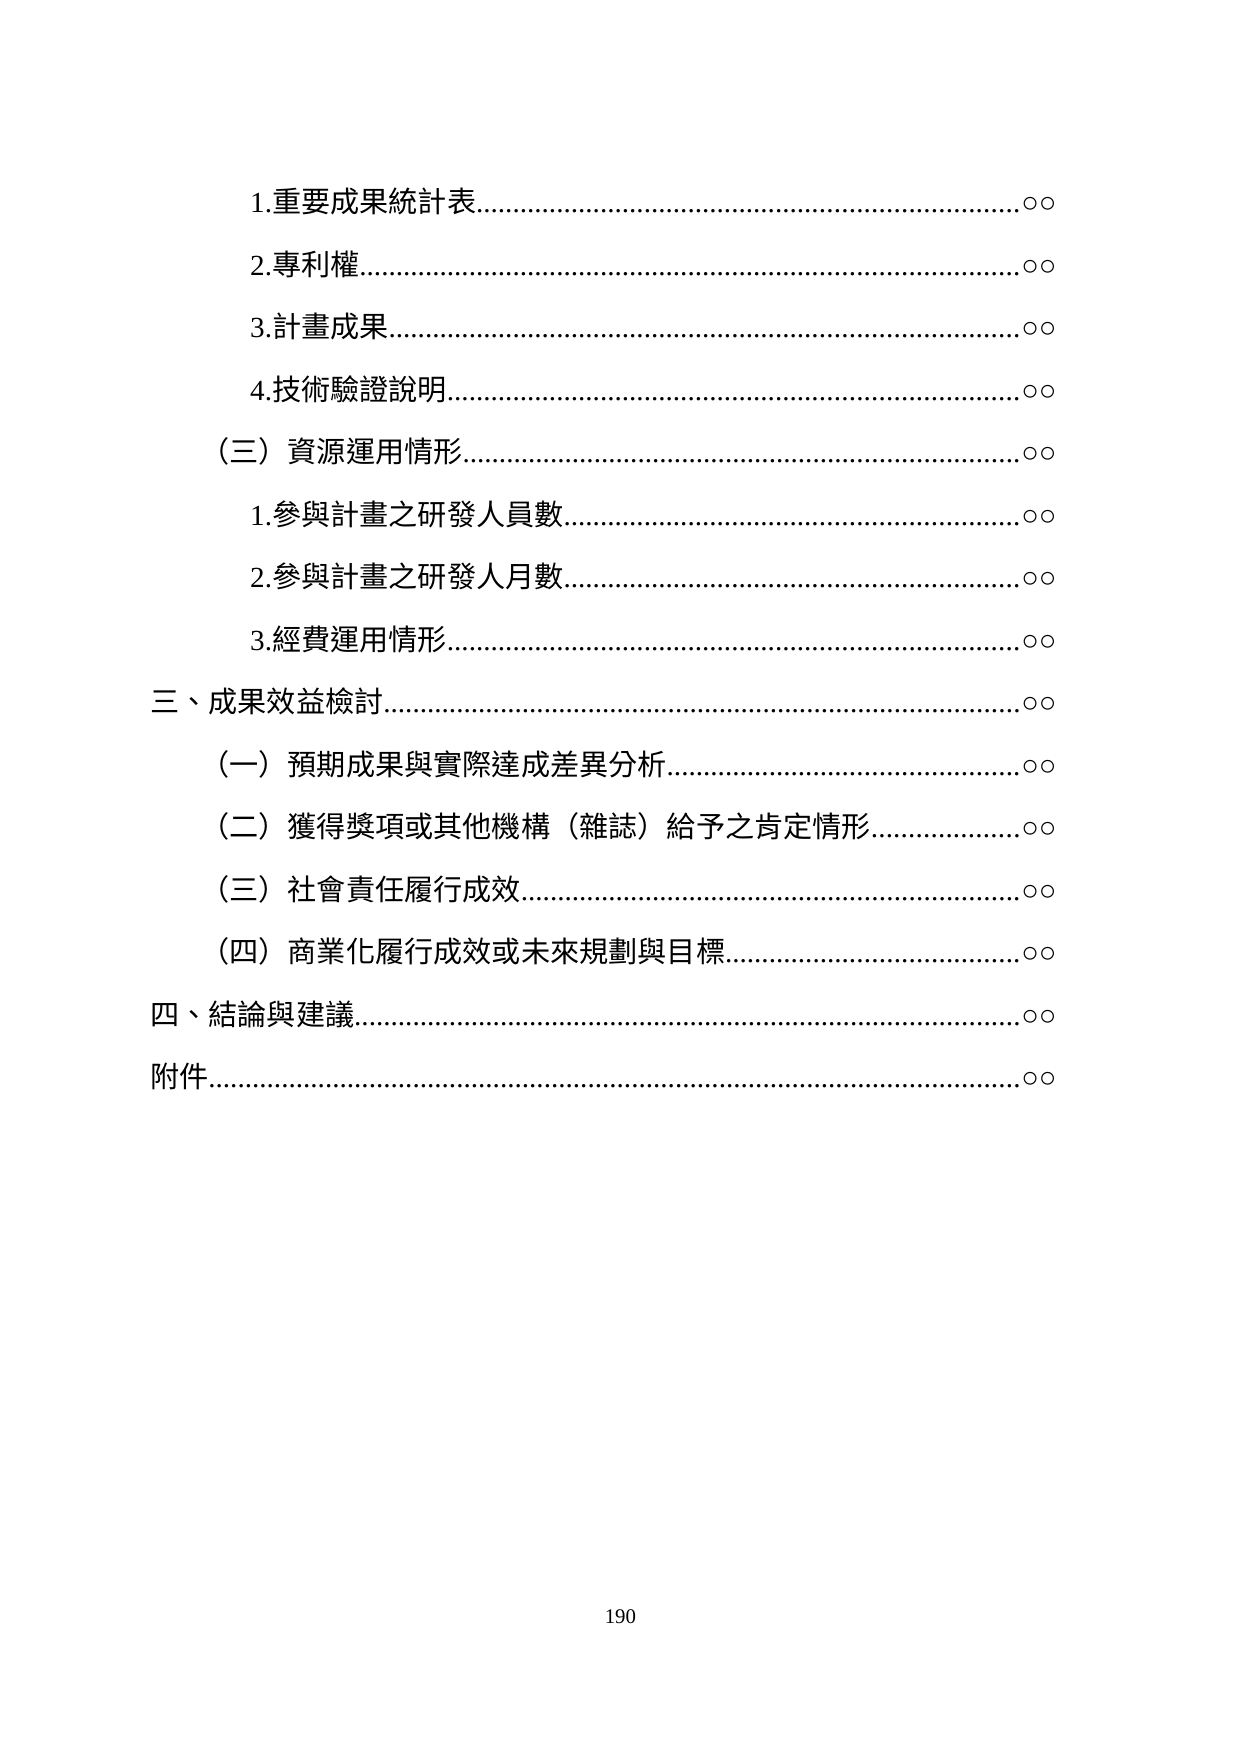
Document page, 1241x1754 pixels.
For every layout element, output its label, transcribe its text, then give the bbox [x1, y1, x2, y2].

text 四、結論與建議 ○○ [150, 971, 1090, 1033]
text 1.重要成果統計表 ○○ [250, 158, 1090, 221]
text 三、成果效益檢討 ○○ [150, 658, 1090, 721]
text 3.計畫成果 ○○ [250, 283, 1090, 346]
text （三）社會責任履行成效 ○○ [200, 846, 1090, 908]
text （四）商業化履行成效或未來規劃與目標 ○○ [200, 908, 1090, 971]
text 2.參與計畫之研發人月數 ○○ [250, 533, 1090, 596]
text 3.經費運用情形 ○○ [250, 596, 1090, 658]
text （三）資源運用情形 ○○ [200, 408, 1090, 471]
text 4.技術驗證說明 ○○ [250, 346, 1090, 408]
text 2.專利權 ○○ [250, 221, 1090, 283]
text 1.參與計畫之研發人員數 ○○ [250, 471, 1090, 533]
text （二）獲得獎項或其他機構（雜誌）給予之肯定情形 ○○ [200, 783, 1090, 846]
text 附件 ○○ [150, 1033, 1090, 1096]
text （一）預期成果與實際達成差異分析 ○○ [200, 721, 1090, 783]
